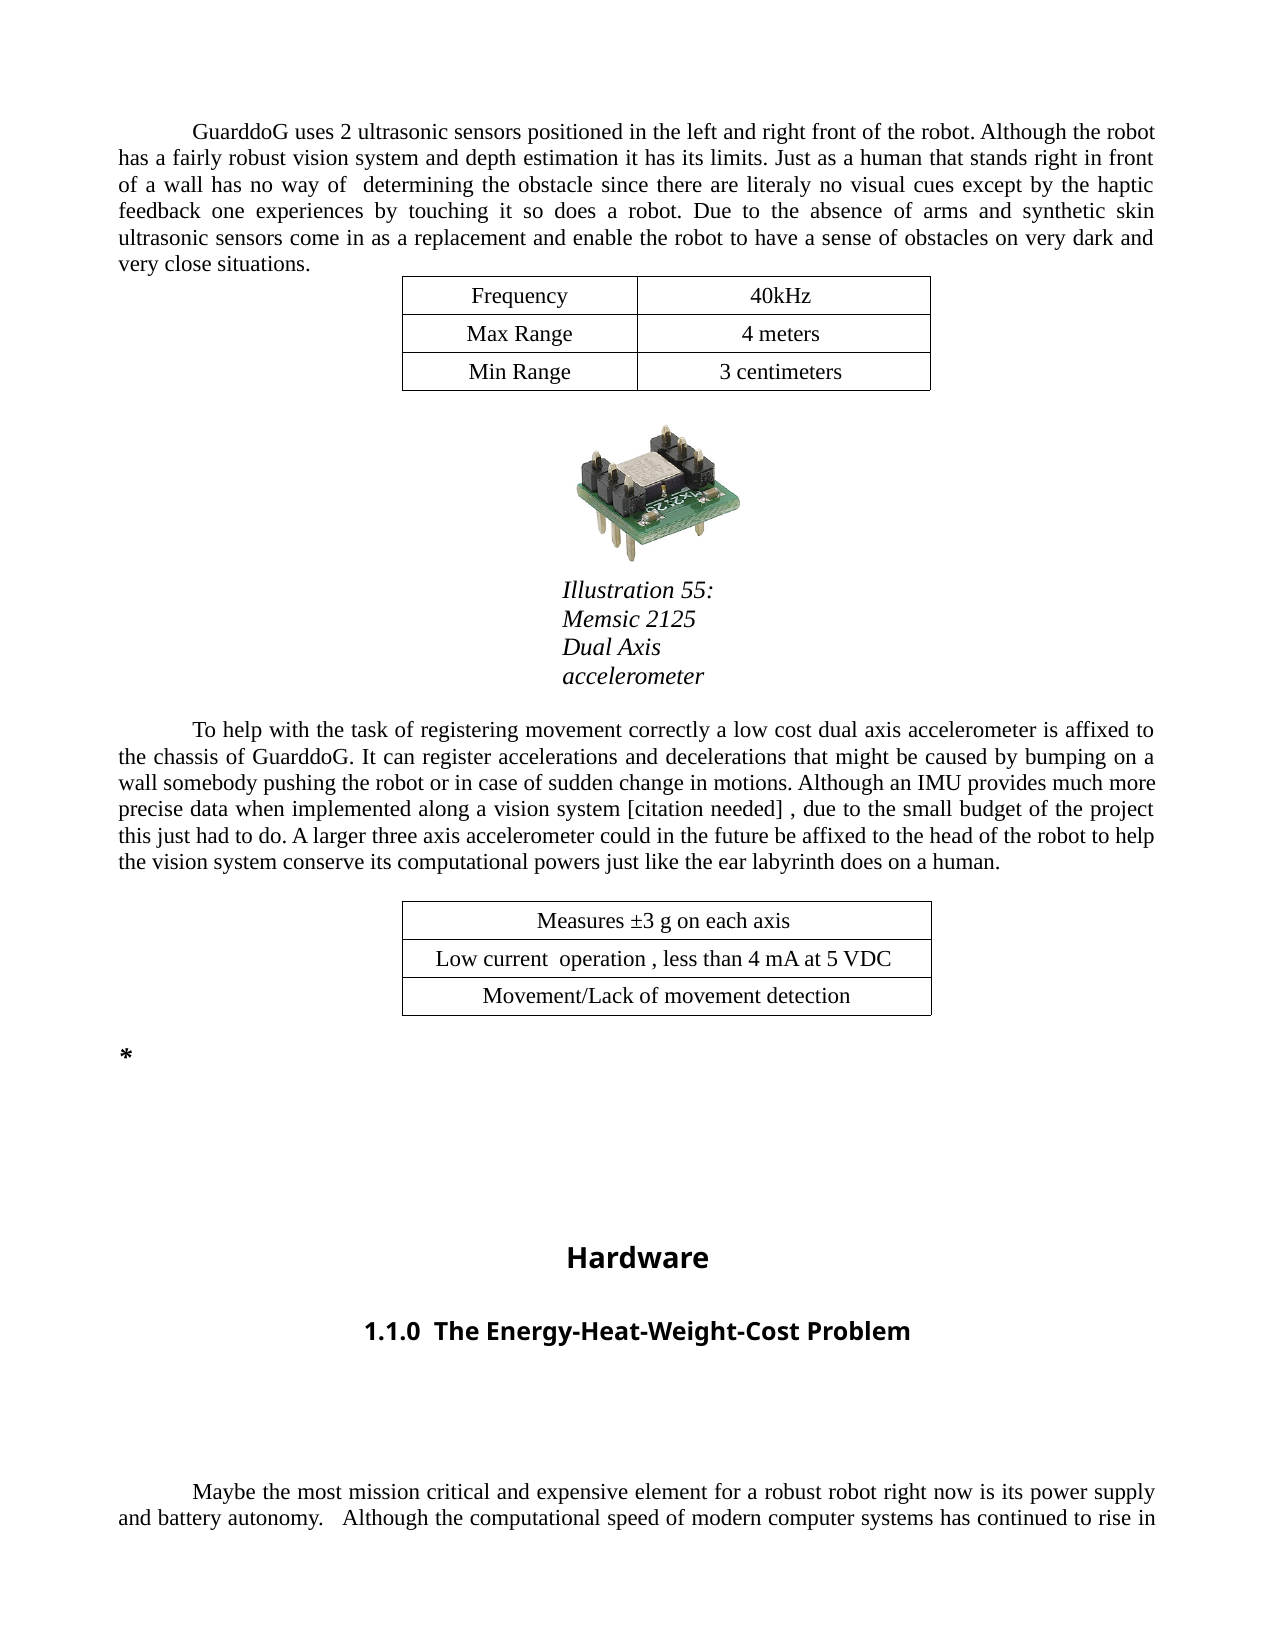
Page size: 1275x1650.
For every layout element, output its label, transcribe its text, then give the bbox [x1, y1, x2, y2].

table_cell Low current operation , less than 4 mA at 5 VDC [403, 940, 931, 977]
text To help with the task of registering movement correctly a low cost dual axis accelerometer is affixed to the chassis of GuarddoG. It can register accelerations and decelerations that might be caused by bumping on a wall somebody pushing the robot or in case of sudden change in motions. Although an IMU provides much more precise data when implemented along a vision system [citation needed] , due to the small budget of the project this just had to do. A larger three axis accelerometer could in the future be affixed to the head of the robot to help the vision system conserve its computational powers just like the ear labyrinth does on a human. [118, 716, 1157, 874]
table_header 40kHz [638, 277, 930, 314]
table_cell 4 meters [638, 315, 930, 352]
text Illustration 55: Memsic 2125 Dual Axis accelerometer [562, 575, 754, 690]
picture [562, 411, 754, 575]
text 1.1.0 The Energy-Heat-Weight-Cost Problem [118, 1313, 1157, 1347]
text GuarddoG uses 2 ultrasonic sensors positioned in the left and right front of the robot. Although the robot has a fairly robust vision system and depth estimation it has its limits. Just as a human that stands right in front of a wall has no way of determining the obstacle since there are literaly no visual cues except by the haptic feedback one experiences by touching it so does a robot. Due to the absence of arms and synthetic skin ultrasonic sensors come in as a replacement and enable the robot to have a sense of obstacles on very dark and very close situations. [118, 118, 1157, 276]
table_cell Min Range [403, 353, 637, 390]
table_header Frequency [403, 277, 637, 314]
text Hardware [118, 1237, 1157, 1277]
table_cell 3 centimeters [638, 353, 930, 390]
table_header Measures ±3 g on each axis [403, 902, 931, 939]
table_cell Movement/Lack of movement detection [403, 978, 931, 1014]
text * [118, 1041, 1157, 1072]
text Maybe the most mission critical and expensive element for a robust robot right now is its power supply and battery autonomy. Although the computational speed of modern computer systems has continued to rise in [118, 1478, 1157, 1531]
table_cell Max Range [403, 315, 637, 352]
